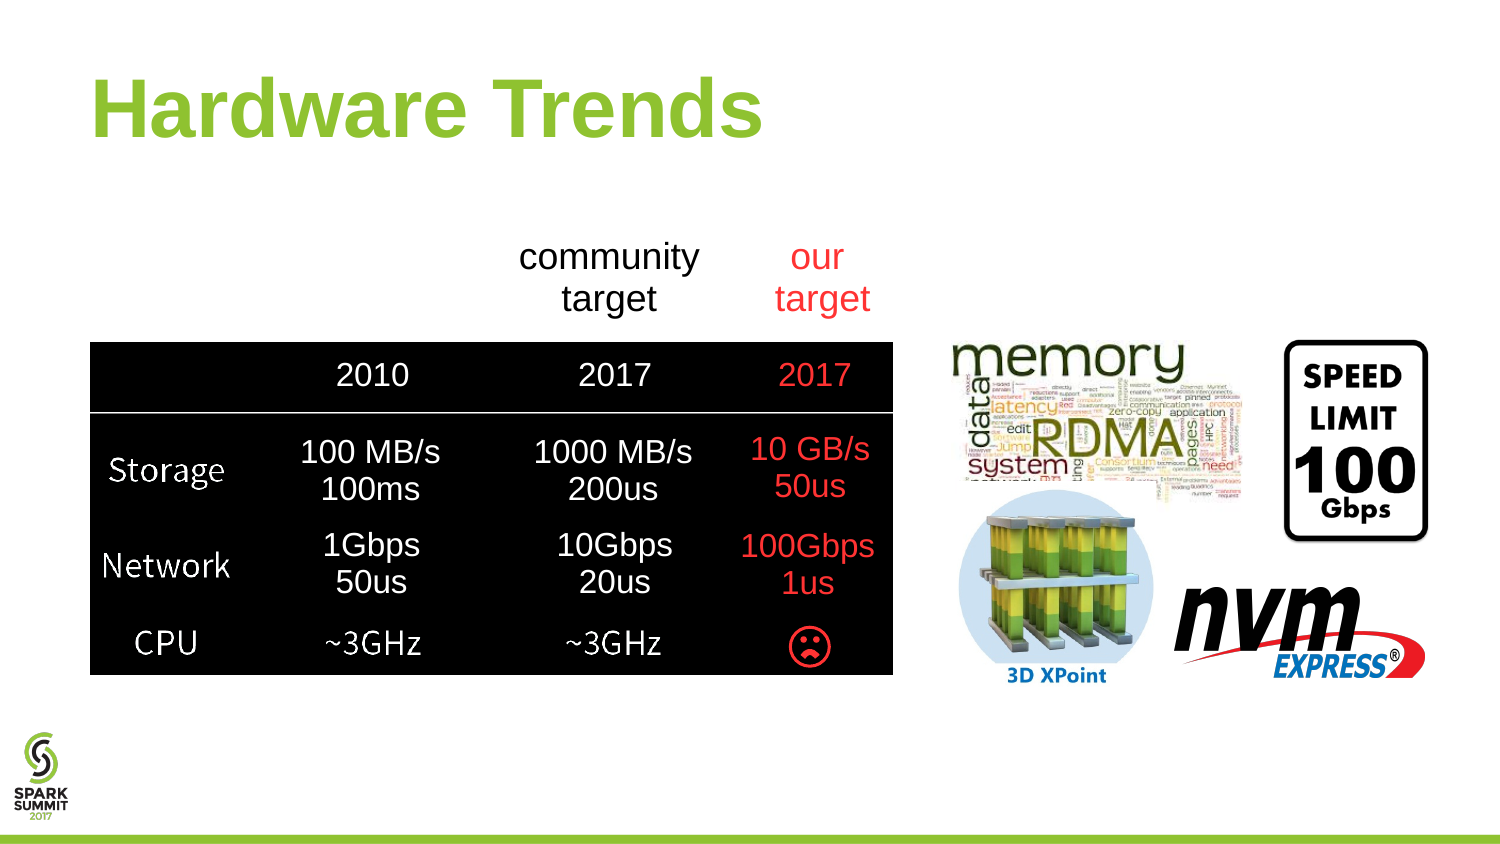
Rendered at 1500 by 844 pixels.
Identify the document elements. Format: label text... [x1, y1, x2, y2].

text_box 1Gbps 50us [311, 536, 432, 592]
text_box [813, 636, 820, 643]
picture [1174, 587, 1426, 678]
picture [951, 340, 1243, 693]
title Hardware Trends [75, 33, 1425, 175]
text_box community target [486, 227, 705, 327]
text_box 10Gbps 20us [555, 536, 676, 591]
text_box 2010 [312, 347, 433, 402]
picture [1252, 338, 1456, 547]
text_box our target [705, 227, 931, 327]
text_box 10 GB/s 50us [734, 422, 887, 513]
text_box 2017 [555, 347, 676, 402]
text_box 100Gbps 1us [710, 520, 905, 611]
picture [90, 342, 893, 675]
text_box 2017 [763, 349, 914, 402]
text_box 1000 MB/s 200us [530, 425, 696, 516]
picture [13, 731, 69, 833]
text_box [800, 636, 807, 643]
text_box 100 MB/s 100ms [288, 425, 454, 516]
